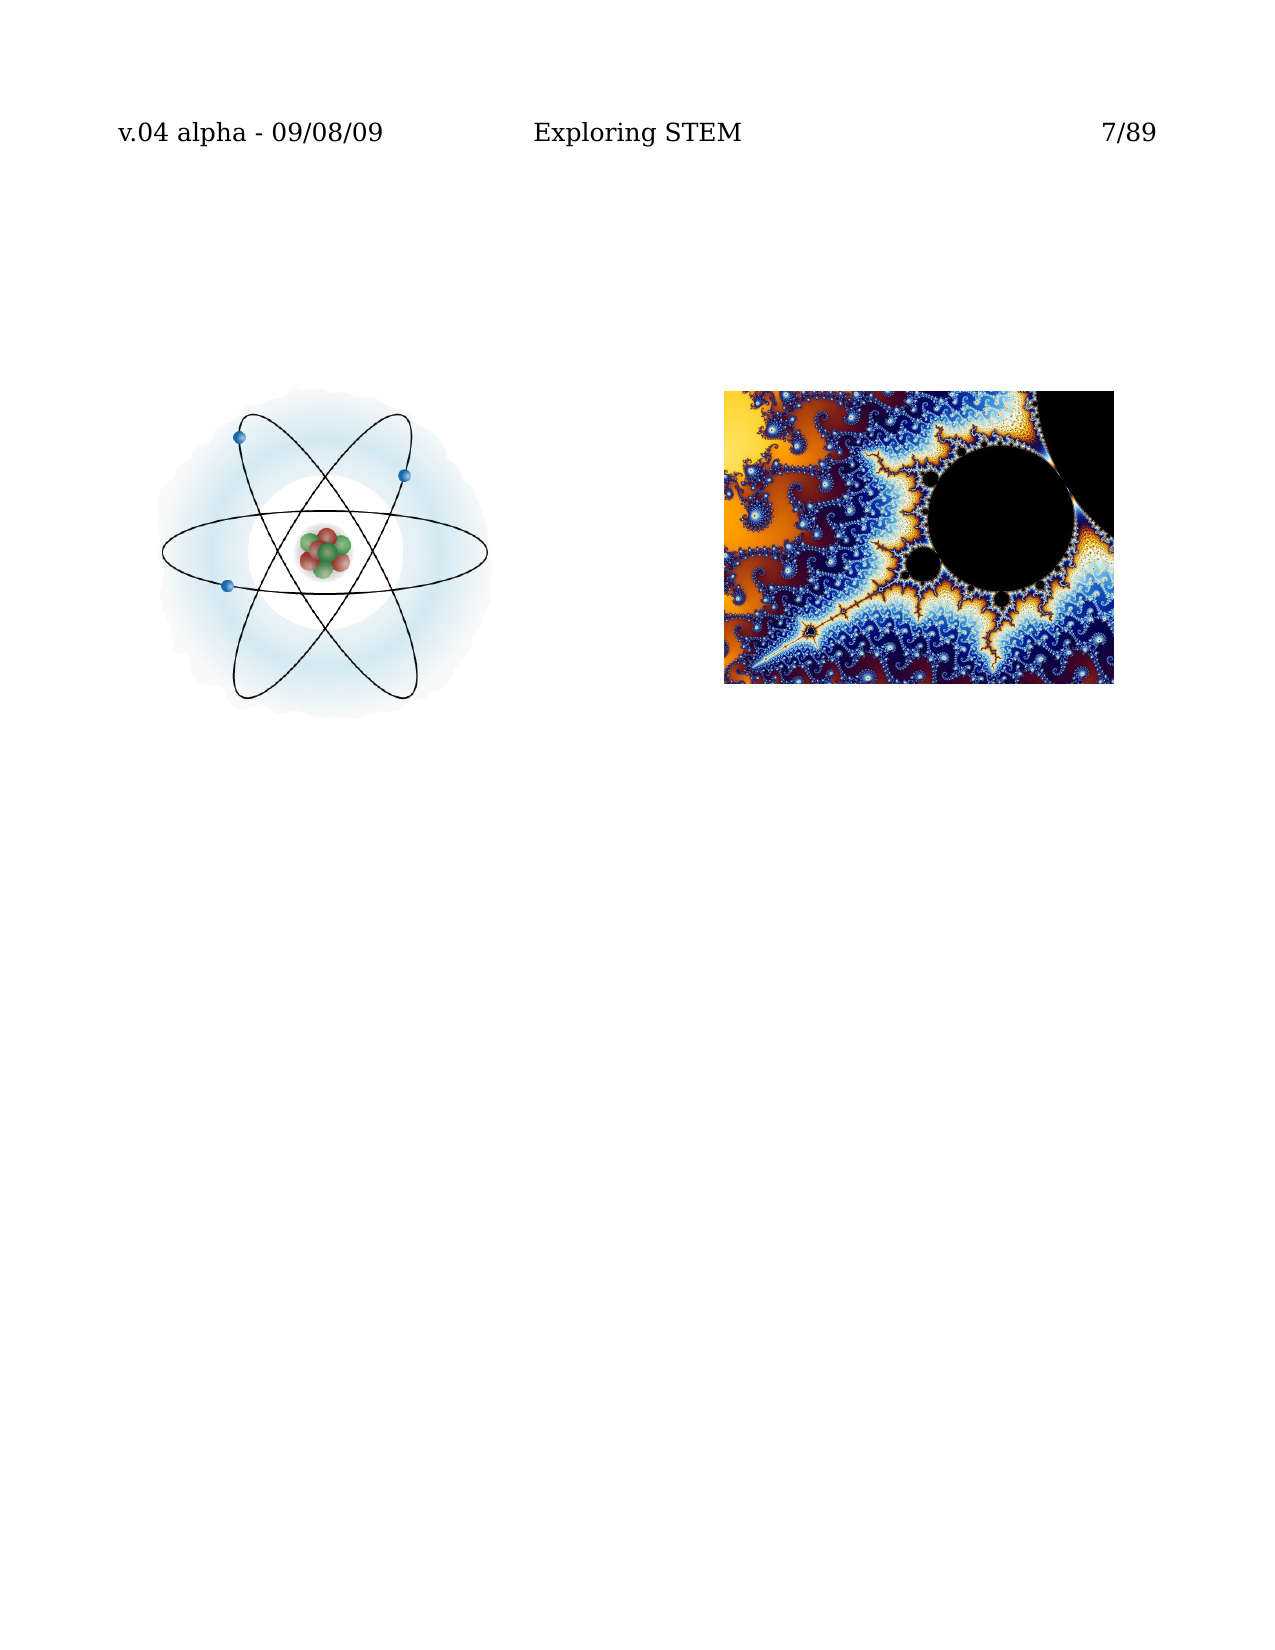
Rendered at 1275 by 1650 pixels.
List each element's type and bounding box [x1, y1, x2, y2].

picture [724, 391, 1114, 684]
picture [155, 383, 494, 721]
